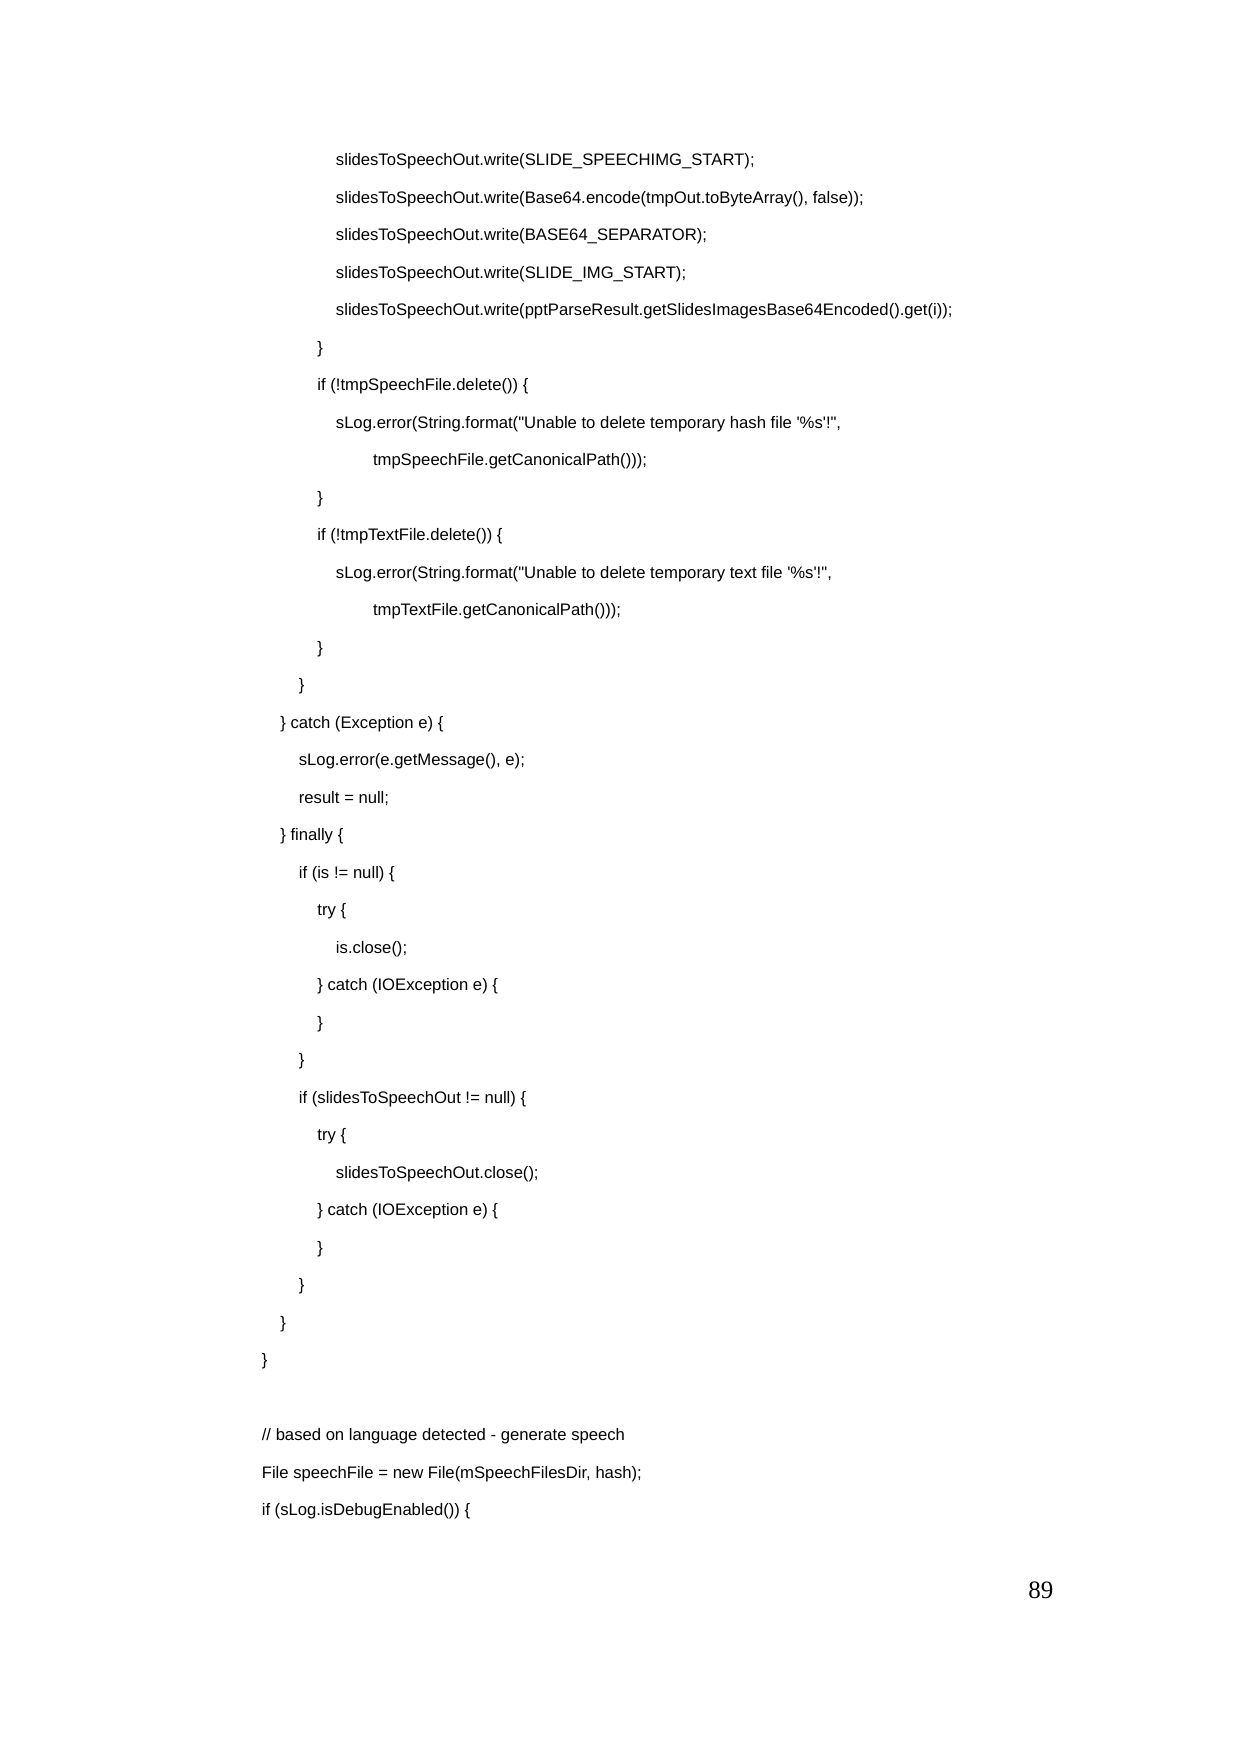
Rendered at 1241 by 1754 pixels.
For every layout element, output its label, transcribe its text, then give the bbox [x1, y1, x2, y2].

text } [187, 637, 1053, 657]
text try { [187, 900, 1053, 919]
text tmpSpeechFile.getCanonicalPath())); [187, 450, 1053, 469]
text } [187, 675, 1053, 694]
text } catch (IOException e) { [187, 1200, 1053, 1219]
text result = null; [187, 787, 1053, 807]
text } [187, 337, 1053, 357]
text } finally { [187, 825, 1053, 844]
text } [187, 1275, 1053, 1294]
text File speechFile = new File(mSpeechFilesDir, hash); [187, 1462, 1053, 1482]
text } [187, 1012, 1053, 1032]
text sLog.error(String.format("Unable to delete temporary text file '%s'!", [187, 562, 1053, 582]
text if (is != null) { [187, 862, 1053, 882]
text slidesToSpeechOut.write(SLIDE_IMG_START); [187, 262, 1053, 282]
text if (slidesToSpeechOut != null) { [187, 1087, 1053, 1107]
text if (sLog.isDebugEnabled()) { [187, 1500, 1053, 1519]
text } catch (Exception e) { [187, 712, 1053, 732]
text slidesToSpeechOut.write(BASE64_SEPARATOR); [187, 225, 1053, 244]
text tmpTextFile.getCanonicalPath())); [187, 600, 1053, 619]
text } catch (IOException e) { [187, 975, 1053, 994]
text if (!tmpTextFile.delete()) { [187, 525, 1053, 544]
text is.close(); [187, 937, 1053, 957]
text // based on language detected - generate speech [187, 1425, 1053, 1444]
text slidesToSpeechOut.close(); [187, 1162, 1053, 1182]
text sLog.error(String.format("Unable to delete temporary hash file '%s'!", [187, 412, 1053, 432]
text slidesToSpeechOut.write(pptParseResult.getSlidesImagesBase64Encoded().get(i)); [187, 300, 1053, 319]
text slidesToSpeechOut.write(Base64.encode(tmpOut.toByteArray(), false)); [187, 187, 1053, 207]
text if (!tmpSpeechFile.delete()) { [187, 375, 1053, 394]
text try { [187, 1125, 1053, 1144]
text slidesToSpeechOut.write(SLIDE_SPEECHIMG_START); [187, 150, 1053, 169]
text } [187, 1050, 1053, 1069]
text } [187, 1237, 1053, 1257]
text sLog.error(e.getMessage(), e); [187, 750, 1053, 769]
text } [187, 1350, 1053, 1369]
text } [187, 487, 1053, 507]
text } [187, 1312, 1053, 1332]
